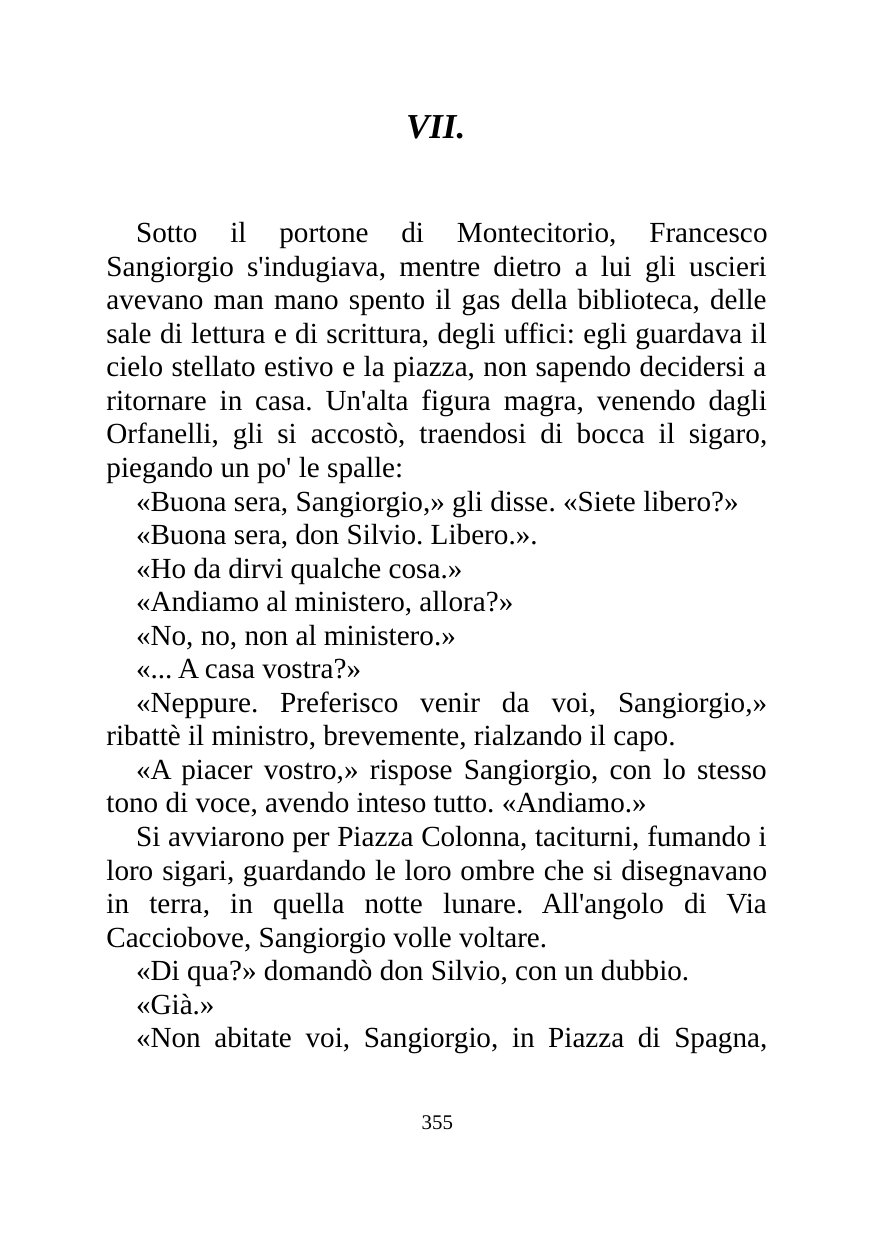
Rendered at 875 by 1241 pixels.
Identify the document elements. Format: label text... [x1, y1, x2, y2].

subtitle VII. [106, 106, 768, 146]
text «No, no, non al ministero.» [106, 618, 768, 651]
text «Di qua?» domandò don Silvio, con un dubbio. [106, 953, 768, 987]
text «A piacer vostro,» rispose Sangiorgio, con lo stesso tono di voce, avendo inteso tutto. «Andiamo.» [106, 752, 768, 819]
text «Già.» [106, 987, 768, 1020]
text «Neppure. Preferisco venir da voi, Sangiorgio,» ribattè il ministro, brevemente, rialzando il capo. [106, 685, 768, 752]
text «Andiamo al ministero, allora?» [106, 584, 768, 618]
text «Ho da dirvi qualche cosa.» [106, 551, 768, 584]
text Si avviarono per Piazza Colonna, taciturni, fumando i loro sigari, guardando le loro ombre che si disegnavano in terra, in quella notte lunare. All'angolo di Via Cacciobove, Sangiorgio volle voltare. [106, 819, 768, 953]
text Sotto il portone di Montecitorio, Francesco Sangiorgio s'indugiava, mentre dietro a lui gli uscieri avevano man mano spento il gas della biblioteca, delle sale di lettura e di scrittura, degli uffici: egli guardava il cielo stellato estivo e la piazza, non sapendo decidersi a ritornare in casa. Un'alta figura magra, venendo dagli Orfanelli, gli si accostò, traendosi di bocca il sigaro, piegando un po' le spalle: [106, 215, 768, 484]
text «Non abitate voi, Sangiorgio, in Piazza di Spagna, [106, 1020, 768, 1054]
text «Buona sera, Sangiorgio,» gli disse. «Siete libero?» [106, 484, 768, 517]
text «Buona sera, don Silvio. Libero.». [106, 517, 768, 551]
text «... A casa vostra?» [106, 651, 768, 685]
